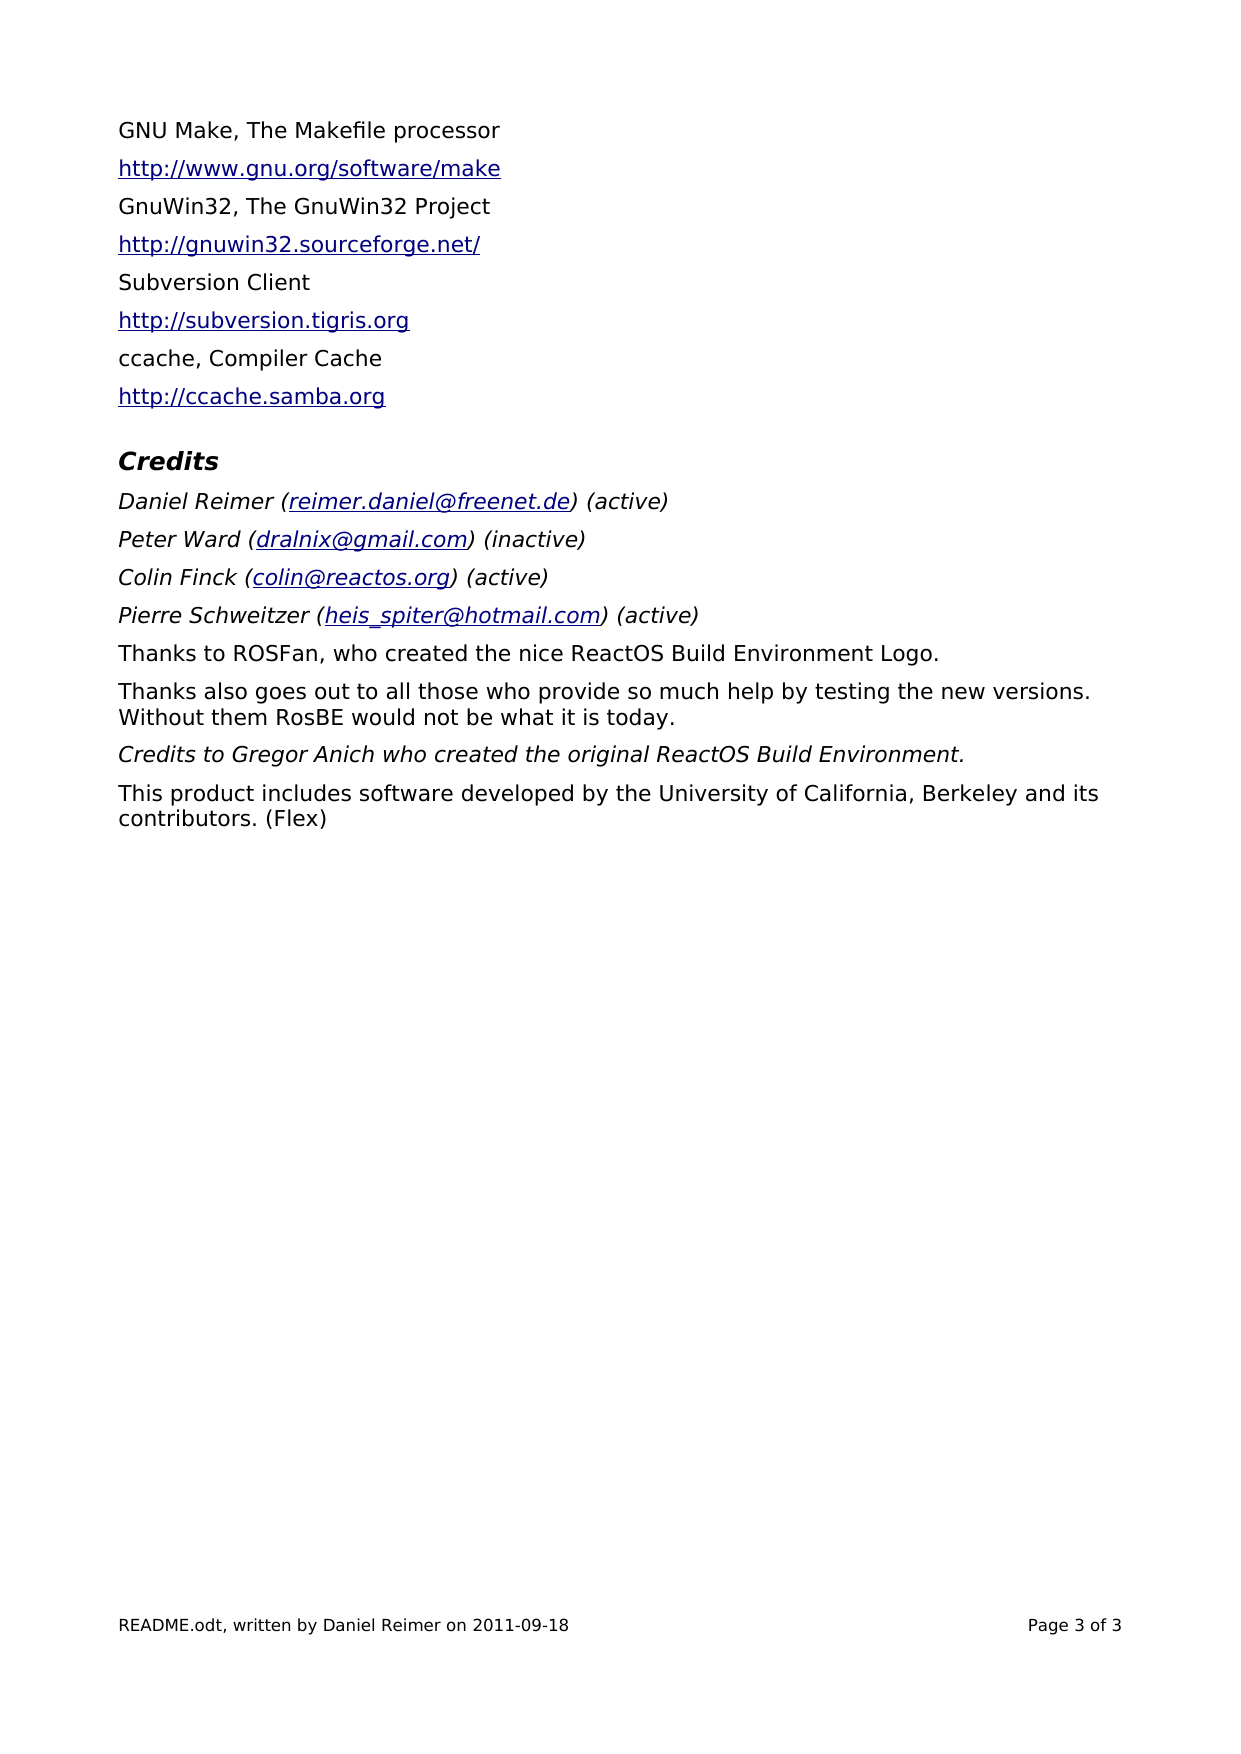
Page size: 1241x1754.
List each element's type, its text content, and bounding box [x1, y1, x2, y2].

text Thanks also goes out to all those who provide so much help by testing the new versions. Without them RosBE would not be what it is today. [118, 679, 1122, 730]
text Subversion Client [118, 270, 1122, 296]
text Credits to Gregor Anich who created the original ReactOS Build Environment. [118, 743, 1122, 768]
text http://www.gnu.org/software/make [118, 156, 1122, 182]
text Peter Ward (dralnix@gmail.com) (inactive) [118, 527, 1122, 552]
text Pierre Schweitzer (heis_spiter@hotmail.com) (active) [118, 603, 1122, 628]
text GNU Make, The Makefile processor [118, 118, 1122, 144]
text Daniel Reimer (reimer.daniel@freenet.de) (active) [118, 489, 1122, 514]
text This product includes software developed by the University of California, Berkeley and its contributors. (Flex) [118, 781, 1122, 832]
text http://gnuwin32.sourceforge.net/ [118, 232, 1122, 258]
text ccache, Compiler Cache [118, 346, 1122, 372]
text http://subversion.tigris.org [118, 308, 1122, 334]
text Colin Finck (colin@reactos.org) (active) [118, 565, 1122, 591]
subtitle Credits [118, 447, 1122, 476]
text Thanks to ROSFan, who created the nice ReactOS Build Environment Logo. [118, 641, 1122, 667]
text GnuWin32, The GnuWin32 Project [118, 194, 1122, 220]
text http://ccache.samba.org [118, 384, 1122, 410]
